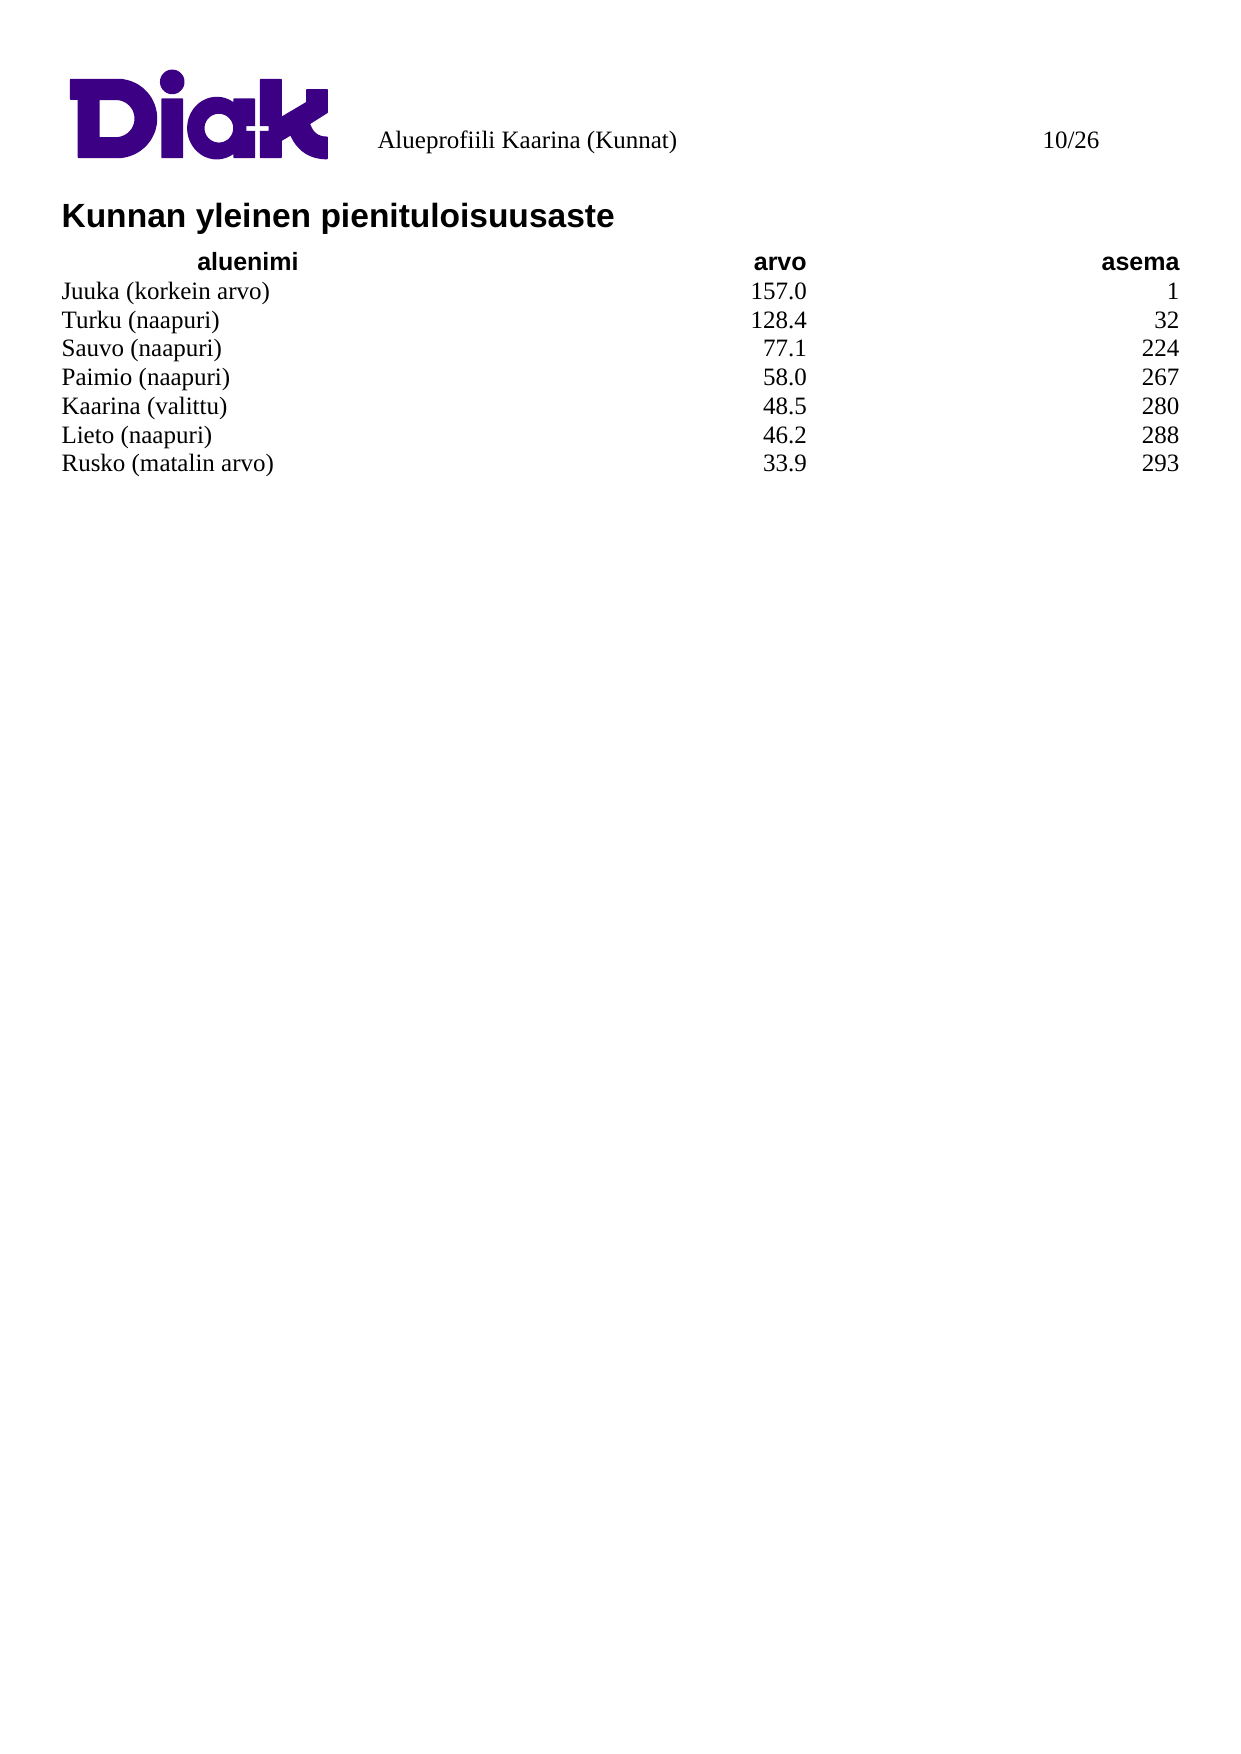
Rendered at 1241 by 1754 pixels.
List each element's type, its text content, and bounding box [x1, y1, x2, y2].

table_cell 157.0 [434, 276, 806, 305]
table_cell 288 [806, 420, 1179, 448]
table_cell Sauvo (naapuri) [61, 334, 434, 362]
table_cell Turku (naapuri) [61, 305, 434, 333]
subtitle Kunnan yleinen pienituloisuusaste [61, 196, 1179, 235]
table_cell 1 [806, 276, 1179, 305]
table_cell Kaarina (valittu) [61, 391, 434, 420]
table_cell 224 [806, 334, 1179, 362]
table_header arvo [434, 247, 806, 276]
table_cell 58.0 [434, 362, 806, 391]
table_cell Paimio (naapuri) [61, 362, 434, 391]
table_cell 293 [806, 449, 1179, 477]
table_cell 48.5 [434, 391, 806, 420]
table_cell Juuka (korkein arvo) [61, 276, 434, 305]
table_header asema [806, 247, 1179, 276]
table_cell 46.2 [434, 420, 806, 448]
table_cell 128.4 [434, 305, 806, 333]
table_cell 77.1 [434, 334, 806, 362]
table_cell Lieto (naapuri) [61, 420, 434, 448]
table_cell 280 [806, 391, 1179, 420]
table_header aluenimi [61, 247, 434, 276]
table_cell Rusko (matalin arvo) [61, 449, 434, 477]
table_cell 33.9 [434, 449, 806, 477]
table_cell 267 [806, 362, 1179, 391]
table_cell 32 [806, 305, 1179, 333]
